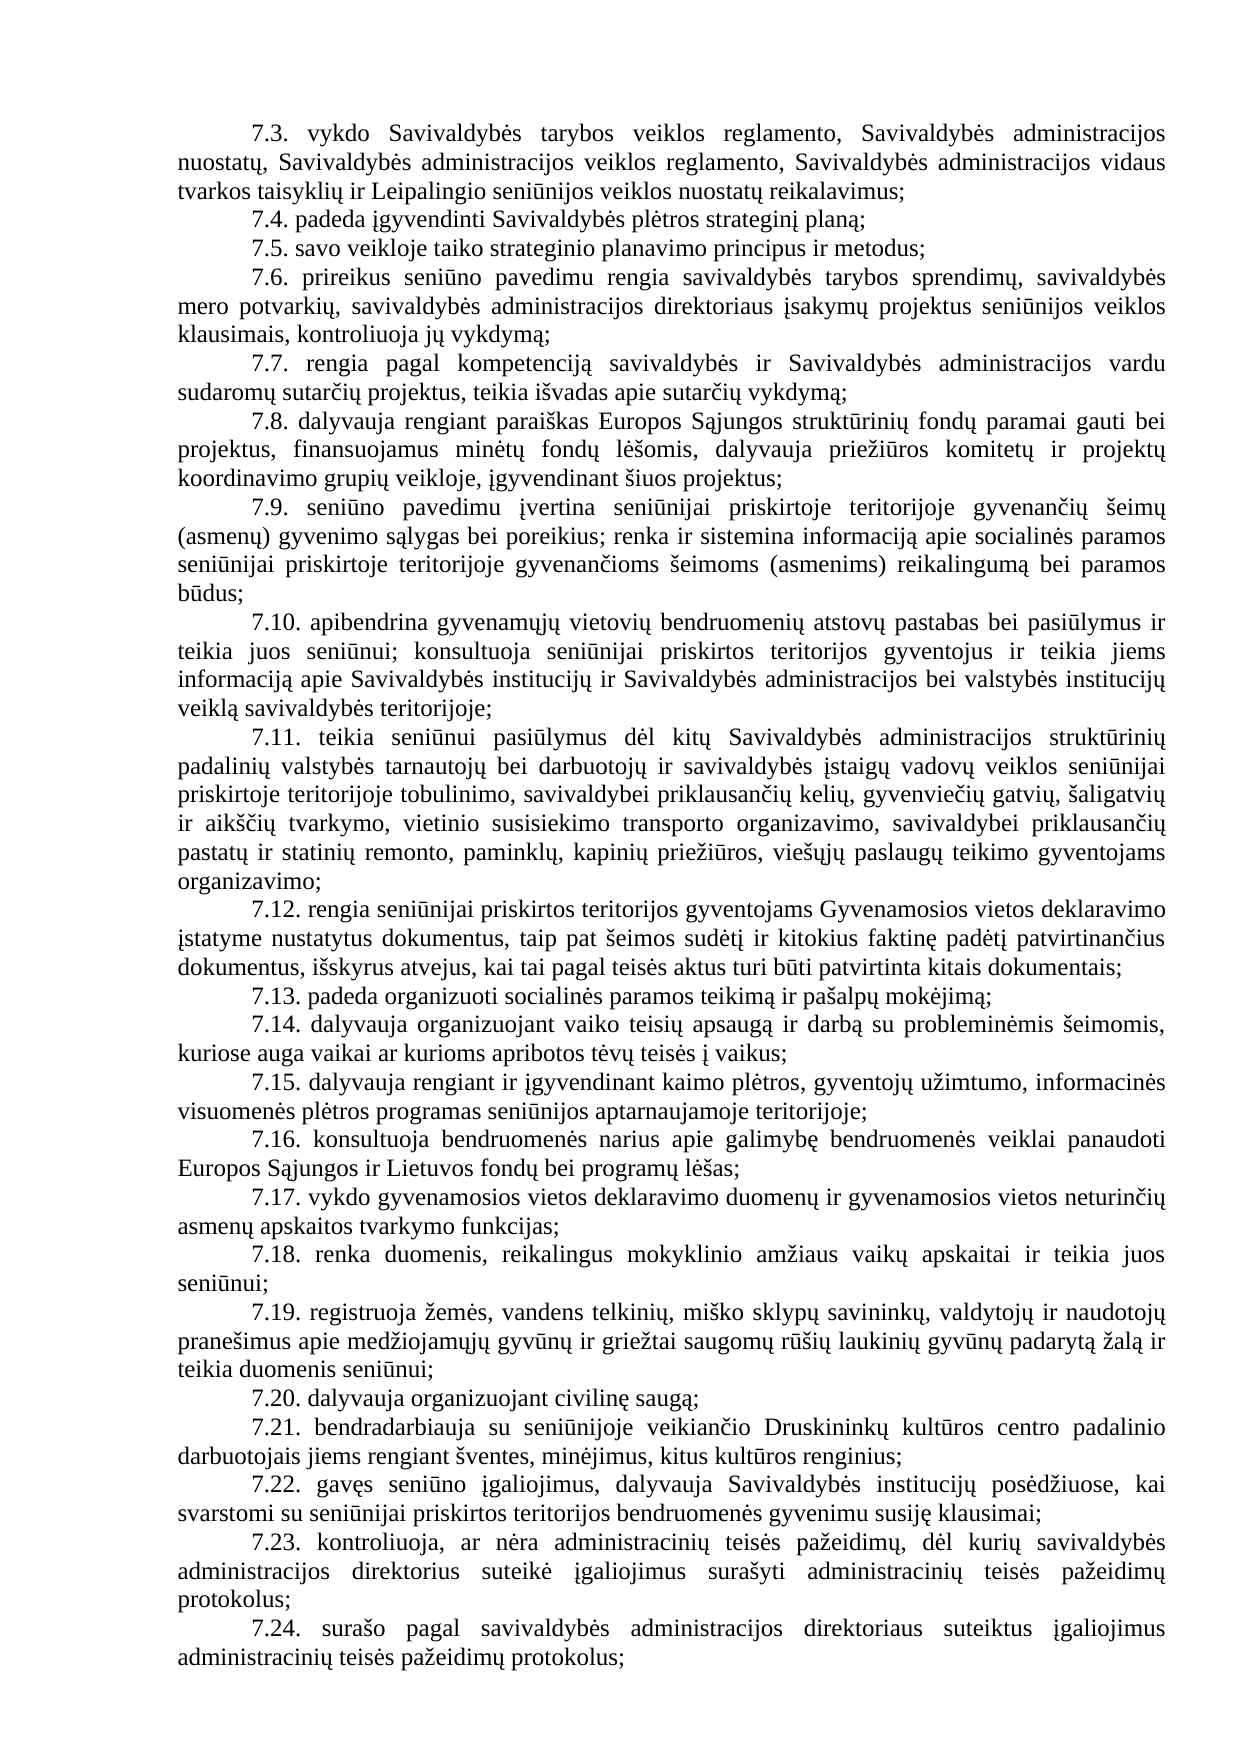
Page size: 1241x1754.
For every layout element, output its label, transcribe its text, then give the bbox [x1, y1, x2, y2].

text 7.4. padeda įgyvendinti Savivaldybės plėtros strateginį planą; [177, 204, 1167, 233]
text 7.3. vykdo Savivaldybės tarybos veiklos reglamento, Savivaldybės administracijos nuostatų, Savivaldybės administracijos veiklos reglamento, Savivaldybės administracijos vidaus tvarkos taisyklių ir Leipalingio seniūnijos veiklos nuostatų reikalavimus; [177, 118, 1167, 204]
text 7.12. rengia seniūnijai priskirtos teritorijos gyventojams Gyvenamosios vietos deklaravimo įstatyme nustatytus dokumentus, taip pat šeimos sudėtį ir kitokius faktinę padėtį patvirtinančius dokumentus, išskyrus atvejus, kai tai pagal teisės aktus turi būti patvirtinta kitais dokumentais; [177, 894, 1167, 981]
text 7.5. savo veikloje taiko strateginio planavimo principus ir metodus; [177, 233, 1167, 262]
text 7.10. apibendrina gyvenamųjų vietovių bendruomenių atstovų pastabas bei pasiūlymus ir teikia juos seniūnui; konsultuoja seniūnijai priskirtos teritorijos gyventojus ir teikia jiems informaciją apie Savivaldybės institucijų ir Savivaldybės administracijos bei valstybės institucijų veiklą savivaldybės teritorijoje; [177, 607, 1167, 722]
text 7.15. dalyvauja rengiant ir įgyvendinant kaimo plėtros, gyventojų užimtumo, informacinės visuomenės plėtros programas seniūnijos aptarnaujamoje teritorijoje; [177, 1067, 1167, 1124]
text 7.7. rengia pagal kompetenciją savivaldybės ir Savivaldybės administracijos vardu sudaromų sutarčių projektus, teikia išvadas apie sutarčių vykdymą; [177, 348, 1167, 406]
text 7.21. bendradarbiauja su seniūnijoje veikiančio Druskininkų kultūros centro padalinio darbuotojais jiems rengiant šventes, minėjimus, kitus kultūros renginius; [177, 1412, 1167, 1469]
text 7.18. renka duomenis, reikalingus mokyklinio amžiaus vaikų apskaitai ir teikia juos seniūnui; [177, 1239, 1167, 1297]
text 7.9. seniūno pavedimu įvertina seniūnijai priskirtoje teritorijoje gyvenančių šeimų (asmenų) gyvenimo sąlygas bei poreikius; renka ir sistemina informaciją apie socialinės paramos seniūnijai priskirtoje teritorijoje gyvenančioms šeimoms (asmenims) reikalingumą bei paramos būdus; [177, 492, 1167, 607]
text 7.14. dalyvauja organizuojant vaiko teisių apsaugą ir darbą su probleminėmis šeimomis, kuriose auga vaikai ar kurioms apribotos tėvų teisės į vaikus; [177, 1009, 1167, 1067]
text 7.17. vykdo gyvenamosios vietos deklaravimo duomenų ir gyvenamosios vietos neturinčių asmenų apskaitos tvarkymo funkcijas; [177, 1182, 1167, 1239]
text 7.16. konsultuoja bendruomenės narius apie galimybę bendruomenės veiklai panaudoti Europos Sąjungos ir Lietuvos fondų bei programų lėšas; [177, 1124, 1167, 1182]
text 7.11. teikia seniūnui pasiūlymus dėl kitų Savivaldybės administracijos struktūrinių padalinių valstybės tarnautojų bei darbuotojų ir savivaldybės įstaigų vadovų veiklos seniūnijai priskirtoje teritorijoje tobulinimo, savivaldybei priklausančių kelių, gyvenviečių gatvių, šaligatvių ir aikščių tvarkymo, vietinio susisiekimo transporto organizavimo, savivaldybei priklausančių pastatų ir statinių remonto, paminklų, kapinių priežiūros, viešųjų paslaugų teikimo gyventojams organizavimo; [177, 722, 1167, 894]
text 7.19. registruoja žemės, vandens telkinių, miško sklypų savininkų, valdytojų ir naudotojų pranešimus apie medžiojamųjų gyvūnų ir griežtai saugomų rūšių laukinių gyvūnų padarytą žalą ir teikia duomenis seniūnui; [177, 1297, 1167, 1383]
text 7.20. dalyvauja organizuojant civilinę saugą; [177, 1383, 1167, 1412]
text 7.23. kontroliuoja, ar nėra administracinių teisės pažeidimų, dėl kurių savivaldybės administracijos direktorius suteikė įgaliojimus surašyti administracinių teisės pažeidimų protokolus; [177, 1527, 1167, 1613]
text 7.24. surašo pagal savivaldybės administracijos direktoriaus suteiktus įgaliojimus administracinių teisės pažeidimų protokolus; [177, 1613, 1167, 1671]
text 7.8. dalyvauja rengiant paraiškas Europos Sąjungos struktūrinių fondų paramai gauti bei projektus, finansuojamus minėtų fondų lėšomis, dalyvauja priežiūros komitetų ir projektų koordinavimo grupių veikloje, įgyvendinant šiuos projektus; [177, 406, 1167, 492]
text 7.13. padeda organizuoti socialinės paramos teikimą ir pašalpų mokėjimą; [177, 981, 1167, 1009]
text 7.6. prireikus seniūno pavedimu rengia savivaldybės tarybos sprendimų, savivaldybės mero potvarkių, savivaldybės administracijos direktoriaus įsakymų projektus seniūnijos veiklos klausimais, kontroliuoja jų vykdymą; [177, 262, 1167, 348]
text 7.22. gavęs seniūno įgaliojimus, dalyvauja Savivaldybės institucijų posėdžiuose, kai svarstomi su seniūnijai priskirtos teritorijos bendruomenės gyvenimu susiję klausimai; [177, 1469, 1167, 1527]
